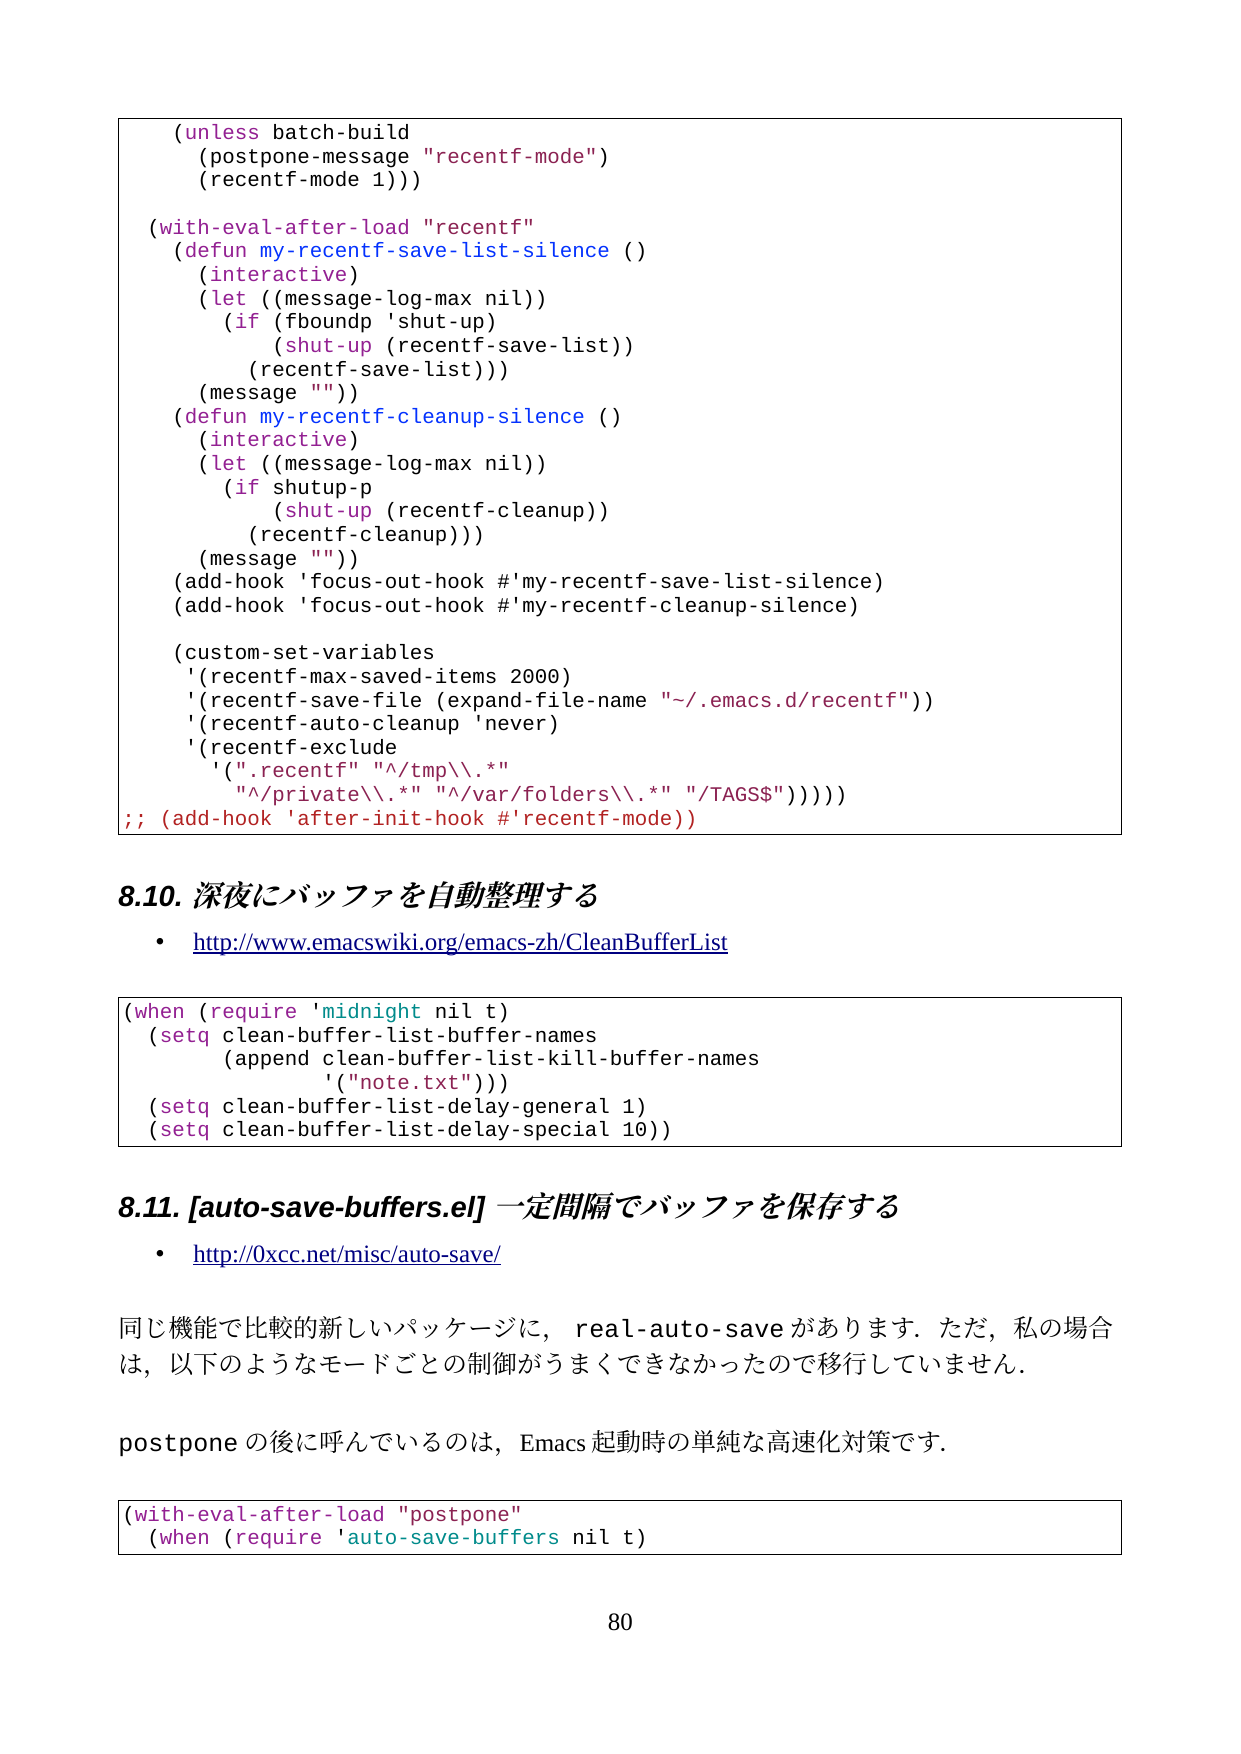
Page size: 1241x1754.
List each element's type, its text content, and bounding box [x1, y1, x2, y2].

text (message "")) [119, 378, 1121, 402]
text '(".recentf" "^/tmp\\.*" [119, 757, 1121, 780]
list http://0xcc.net/misc/auto-save/ [156, 1239, 1122, 1296]
subtitle [auto-save-buffers.el] 一定間隔でバッファを保存する [118, 1184, 1122, 1226]
text (let ((message-log-max nil)) [119, 449, 1121, 473]
text (add-hook 'focus-out-hook #'my-recentf-save-list-silence) [119, 567, 1121, 591]
text (shut-up (recentf-cleanup)) [119, 496, 1121, 520]
subtitle 深夜にバッファを自動整理する [118, 873, 1122, 915]
text (with-eval-after-load "recentf" [119, 213, 1121, 236]
text '(recentf-exclude [119, 733, 1121, 757]
text postpone の後に呼んでいるのは，Emacs起動時の単純な高速化対策です． [118, 1422, 1122, 1487]
text (interactive) [119, 260, 1121, 284]
text (setq clean-buffer-list-delay-special 10)) [119, 1115, 1121, 1146]
text (defun my-recentf-cleanup-silence () [119, 402, 1121, 426]
text (add-hook 'focus-out-hook #'my-recentf-cleanup-silence) [119, 591, 1121, 615]
text (shut-up (recentf-save-list)) [119, 331, 1121, 354]
text '("note.txt"))) [119, 1068, 1121, 1092]
text '(recentf-save-file (expand-file-name "~/.emacs.d/recentf")) [119, 686, 1121, 709]
text (when (require 'midnight nil t) [119, 998, 1121, 1021]
text (with-eval-after-load "postpone" [119, 1501, 1121, 1523]
text (setq clean-buffer-list-delay-general 1) [119, 1092, 1121, 1115]
text (message "")) [119, 544, 1121, 567]
text 同じ機能で比較的新しいパッケージに， real-auto-save があります．ただ，私の場合は，以下のようなモードごとの制御がうまくできなかったので移行していません． [118, 1309, 1122, 1410]
text ;; (add-hook 'after-init-hook #'recentf-mode)) [119, 804, 1121, 834]
text (unless batch-build [119, 119, 1121, 142]
text (custom-set-variables [119, 638, 1121, 662]
text (interactive) [119, 426, 1121, 449]
text (if (fboundp 'shut-up) [119, 307, 1121, 331]
text "^/private\\.*" "^/var/folders\\.*" "/TAGS$"))))) [119, 780, 1121, 804]
text (recentf-mode 1))) [119, 165, 1121, 189]
text (append clean-buffer-list-kill-buffer-names [119, 1044, 1121, 1068]
text (let ((message-log-max nil)) [119, 284, 1121, 307]
text (recentf-save-list))) [119, 354, 1121, 378]
text (if shutup-p [119, 473, 1121, 496]
text (postpone-message "recentf-mode") [119, 142, 1121, 165]
text (setq clean-buffer-list-buffer-names [119, 1021, 1121, 1044]
text '(recentf-max-saved-items 2000) [119, 662, 1121, 686]
list http://www.emacswiki.org/emacs-zh/CleanBufferList [156, 927, 1122, 985]
text '(recentf-auto-cleanup 'never) [119, 709, 1121, 733]
text (defun my-recentf-save-list-silence () [119, 236, 1121, 260]
text (when (require 'auto-save-buffers nil t) [119, 1523, 1121, 1554]
text (recentf-cleanup))) [119, 520, 1121, 544]
